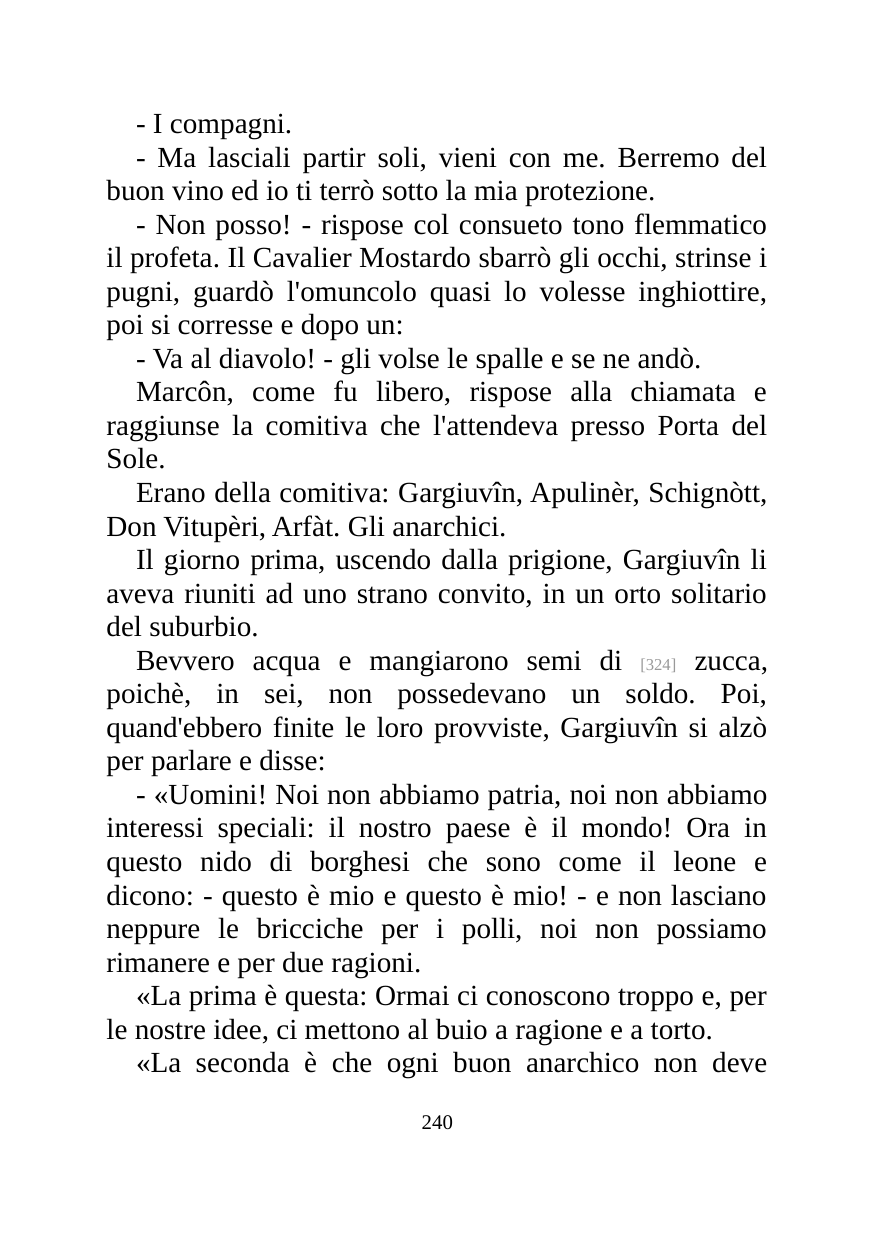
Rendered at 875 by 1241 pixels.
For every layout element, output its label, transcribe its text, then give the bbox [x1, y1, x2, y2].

text - Ma lasciali partir soli, vieni con me. Berremo del buon vino ed io ti terrò sotto la mia protezione. [106, 140, 768, 207]
text - I compagni. [106, 106, 768, 140]
text Il giorno prima, uscendo dalla prigione, Gargiuvîn li aveva riuniti ad uno strano convito, in un orto solitario del suburbio. [106, 542, 768, 643]
text «La seconda è che ogni buon anarchico non deve [106, 1045, 768, 1079]
text - «Uomini! Noi non abbiamo patria, noi non abbiamo interessi speciali: il nostro paese è il mondo! Ora in questo nido di borghesi che sono come il leone e dicono: - questo è mio e questo è mio! - e non lasciano neppure le bricciche per i polli, noi non possiamo rimanere e per due ragioni. [106, 777, 768, 978]
text «La prima è questa: Ormai ci conoscono troppo e, per le nostre idee, ci mettono al buio a ragione e a torto. [106, 978, 768, 1045]
text Marcôn, come fu libero, rispose alla chiamata e raggiunse la comitiva che l'attendeva presso Porta del Sole. [106, 374, 768, 475]
text Bevvero acqua e mangiarono semi di [324] zucca, poichè, in sei, non possedevano un soldo. Poi, quand'ebbero finite le loro provviste, Gargiuvîn si alzò per parlare e disse: [106, 643, 768, 777]
text - Non posso! - rispose col consueto tono flemmatico il profeta. Il Cavalier Mostardo sbarrò gli occhi, strinse i pugni, guardò l'omuncolo quasi lo volesse inghiottire, poi si corresse e dopo un: [106, 207, 768, 341]
text Erano della comitiva: Gargiuvîn, Apulinèr, Schignòtt, Don Vitupèri, Arfàt. Gli anarchici. [106, 475, 768, 542]
text - Va al diavolo! - gli volse le spalle e se ne andò. [106, 341, 768, 374]
